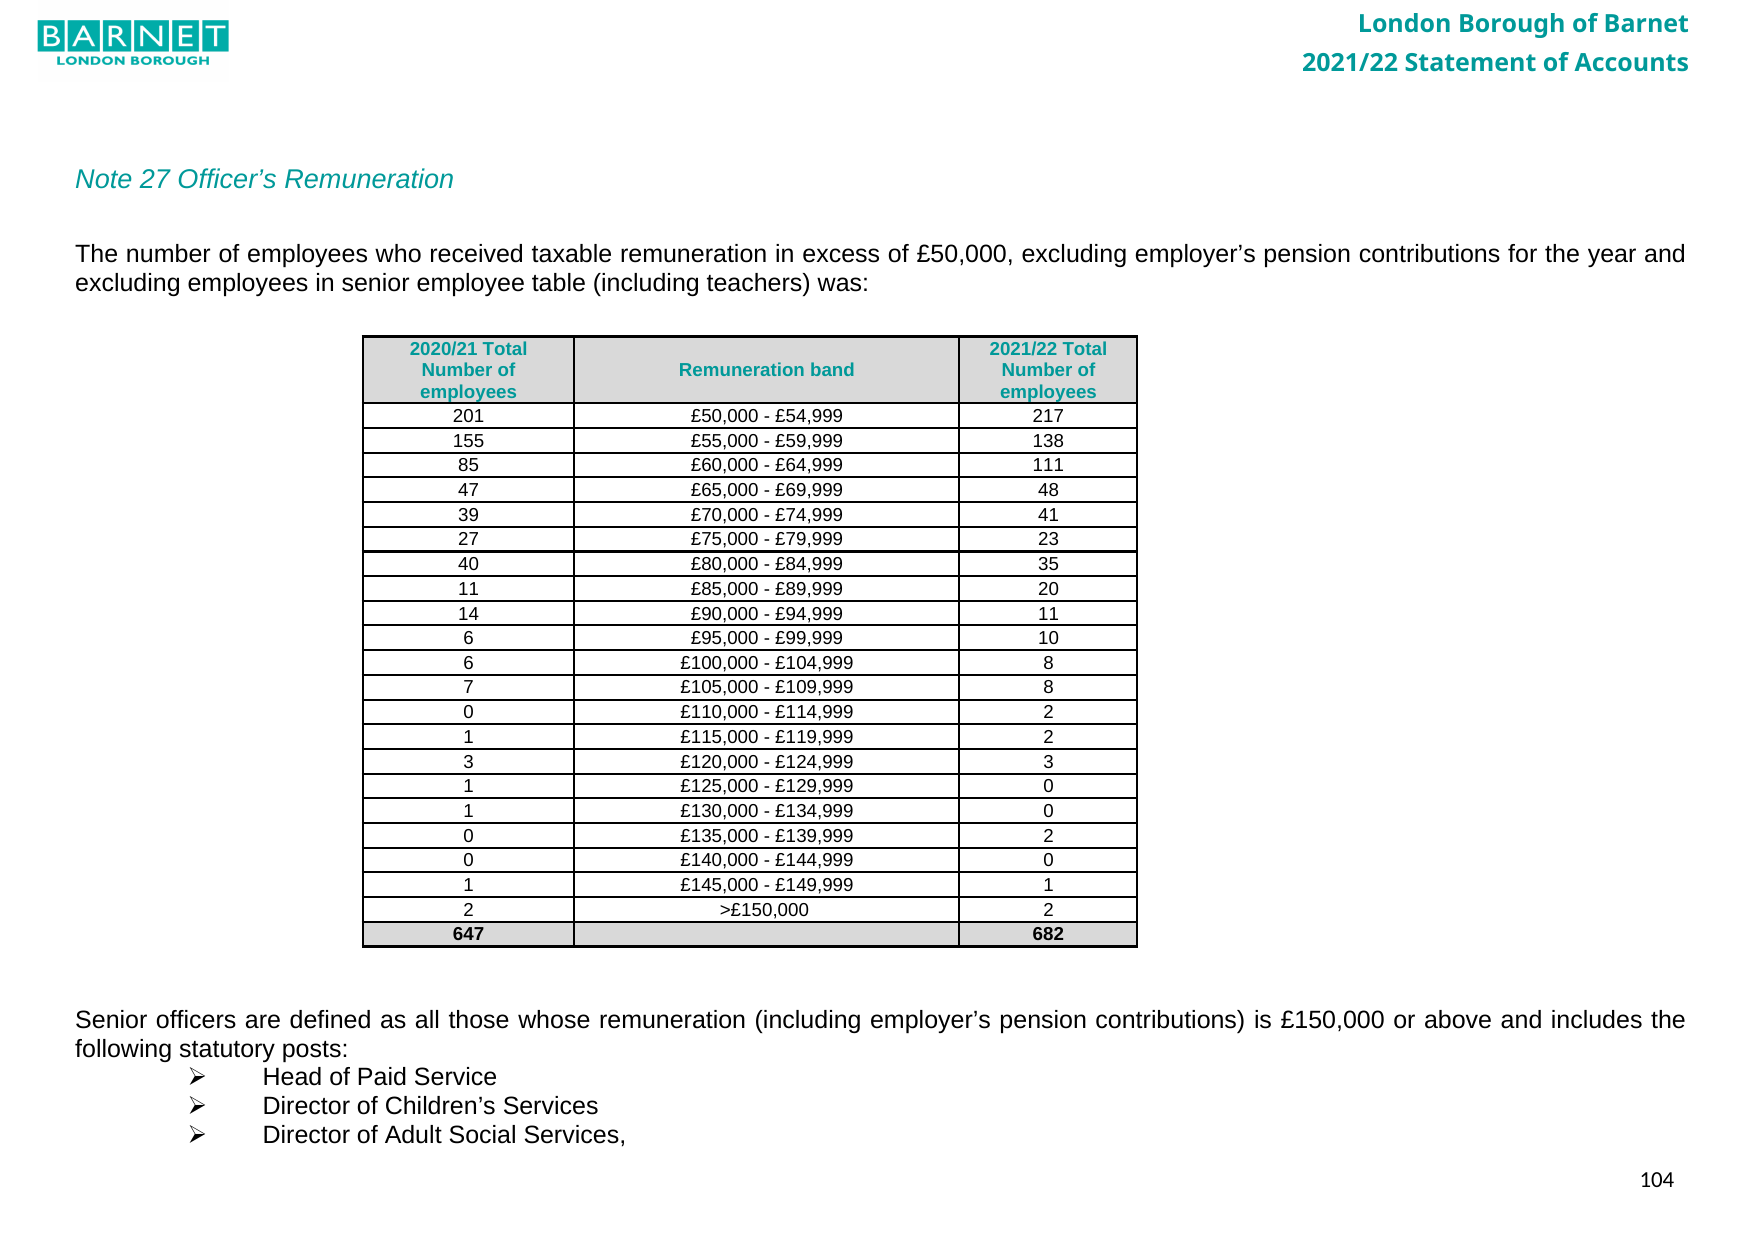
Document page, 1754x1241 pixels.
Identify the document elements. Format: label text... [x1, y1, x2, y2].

table_cell 0 [960, 775, 1136, 797]
table_cell 3 [364, 750, 573, 772]
table_header Remuneration band [575, 338, 958, 402]
table_cell [575, 923, 958, 945]
table_cell £140,000 - £144,999 [575, 849, 958, 871]
table_cell 1 [960, 873, 1136, 896]
table_cell 14 [364, 602, 573, 624]
table_cell 0 [364, 701, 573, 723]
table_cell 40 [364, 553, 573, 575]
table_header 2020/21 Total Number of employees [364, 338, 573, 402]
table_cell £90,000 - £94,999 [575, 602, 958, 624]
table_cell £60,000 - £64,999 [575, 454, 958, 476]
table_cell £80,000 - £84,999 [575, 553, 958, 575]
table_cell £130,000 - £134,999 [575, 799, 958, 822]
table_cell 10 [960, 626, 1136, 649]
table_cell 0 [960, 849, 1136, 871]
text The number of employees who received taxable remuneration in excess of £50,000, excluding employer’s pension contributions for the year and excluding employees in senior employee table (including teachers) was: [75, 239, 1689, 297]
table_cell 8 [960, 651, 1136, 674]
table_cell £50,000 - £54,999 [575, 404, 958, 427]
table_cell 155 [364, 429, 573, 452]
table_cell 682 [960, 923, 1136, 945]
table_cell 6 [364, 651, 573, 674]
table_cell £120,000 - £124,999 [575, 750, 958, 772]
list Director of Adult Social Services, [187, 1120, 1689, 1149]
table_cell 7 [364, 676, 573, 698]
table_cell 647 [364, 923, 573, 945]
table_cell 48 [960, 478, 1136, 501]
table_cell 0 [364, 849, 573, 871]
table_cell >£150,000 [575, 898, 958, 921]
table_cell 0 [364, 824, 573, 847]
table_header 2021/22 Total Number of employees [960, 338, 1136, 402]
table_cell 3 [960, 750, 1136, 772]
table_cell 0 [960, 799, 1136, 822]
table_cell 85 [364, 454, 573, 476]
table_cell 47 [364, 478, 573, 501]
table_cell £70,000 - £74,999 [575, 503, 958, 526]
table_cell £110,000 - £114,999 [575, 701, 958, 723]
table_cell 1 [364, 799, 573, 822]
table_cell 2 [960, 701, 1136, 723]
table_cell £95,000 - £99,999 [575, 626, 958, 649]
table_cell 1 [364, 775, 573, 797]
table_cell £55,000 - £59,999 [575, 429, 958, 452]
table_cell £135,000 - £139,999 [575, 824, 958, 847]
text Senior officers are defined as all those whose remuneration (including employer’s pension contributions) is £150,000 or above and includes the following statutory posts: [75, 1005, 1689, 1062]
table_cell 23 [960, 528, 1136, 550]
table_cell £65,000 - £69,999 [575, 478, 958, 501]
subtitle Note 27 Officer’s Remuneration [75, 163, 1689, 194]
table_cell 2 [364, 898, 573, 921]
table_cell 2 [960, 898, 1136, 921]
table_cell 11 [364, 577, 573, 600]
table_cell 20 [960, 577, 1136, 600]
table_cell £100,000 - £104,999 [575, 651, 958, 674]
table_cell 201 [364, 404, 573, 427]
table_cell 39 [364, 503, 573, 526]
list Director of Children’s Services [187, 1091, 1689, 1120]
table_cell 2 [960, 824, 1136, 847]
table_cell 1 [364, 725, 573, 748]
table_cell 27 [364, 528, 573, 550]
table_cell £125,000 - £129,999 [575, 775, 958, 797]
table_cell 1 [364, 873, 573, 896]
table_cell £115,000 - £119,999 [575, 725, 958, 748]
table_cell 2 [960, 725, 1136, 748]
table_cell 6 [364, 626, 573, 649]
table_cell 11 [960, 602, 1136, 624]
table_cell £105,000 - £109,999 [575, 676, 958, 698]
table_cell 41 [960, 503, 1136, 526]
table_cell 138 [960, 429, 1136, 452]
table_cell 111 [960, 454, 1136, 476]
table_cell £75,000 - £79,999 [575, 528, 958, 550]
table_cell 217 [960, 404, 1136, 427]
table_cell 8 [960, 676, 1136, 698]
list Head of Paid Service [187, 1062, 1689, 1091]
table_cell £85,000 - £89,999 [575, 577, 958, 600]
table_cell 35 [960, 553, 1136, 575]
table_cell £145,000 - £149,999 [575, 873, 958, 896]
